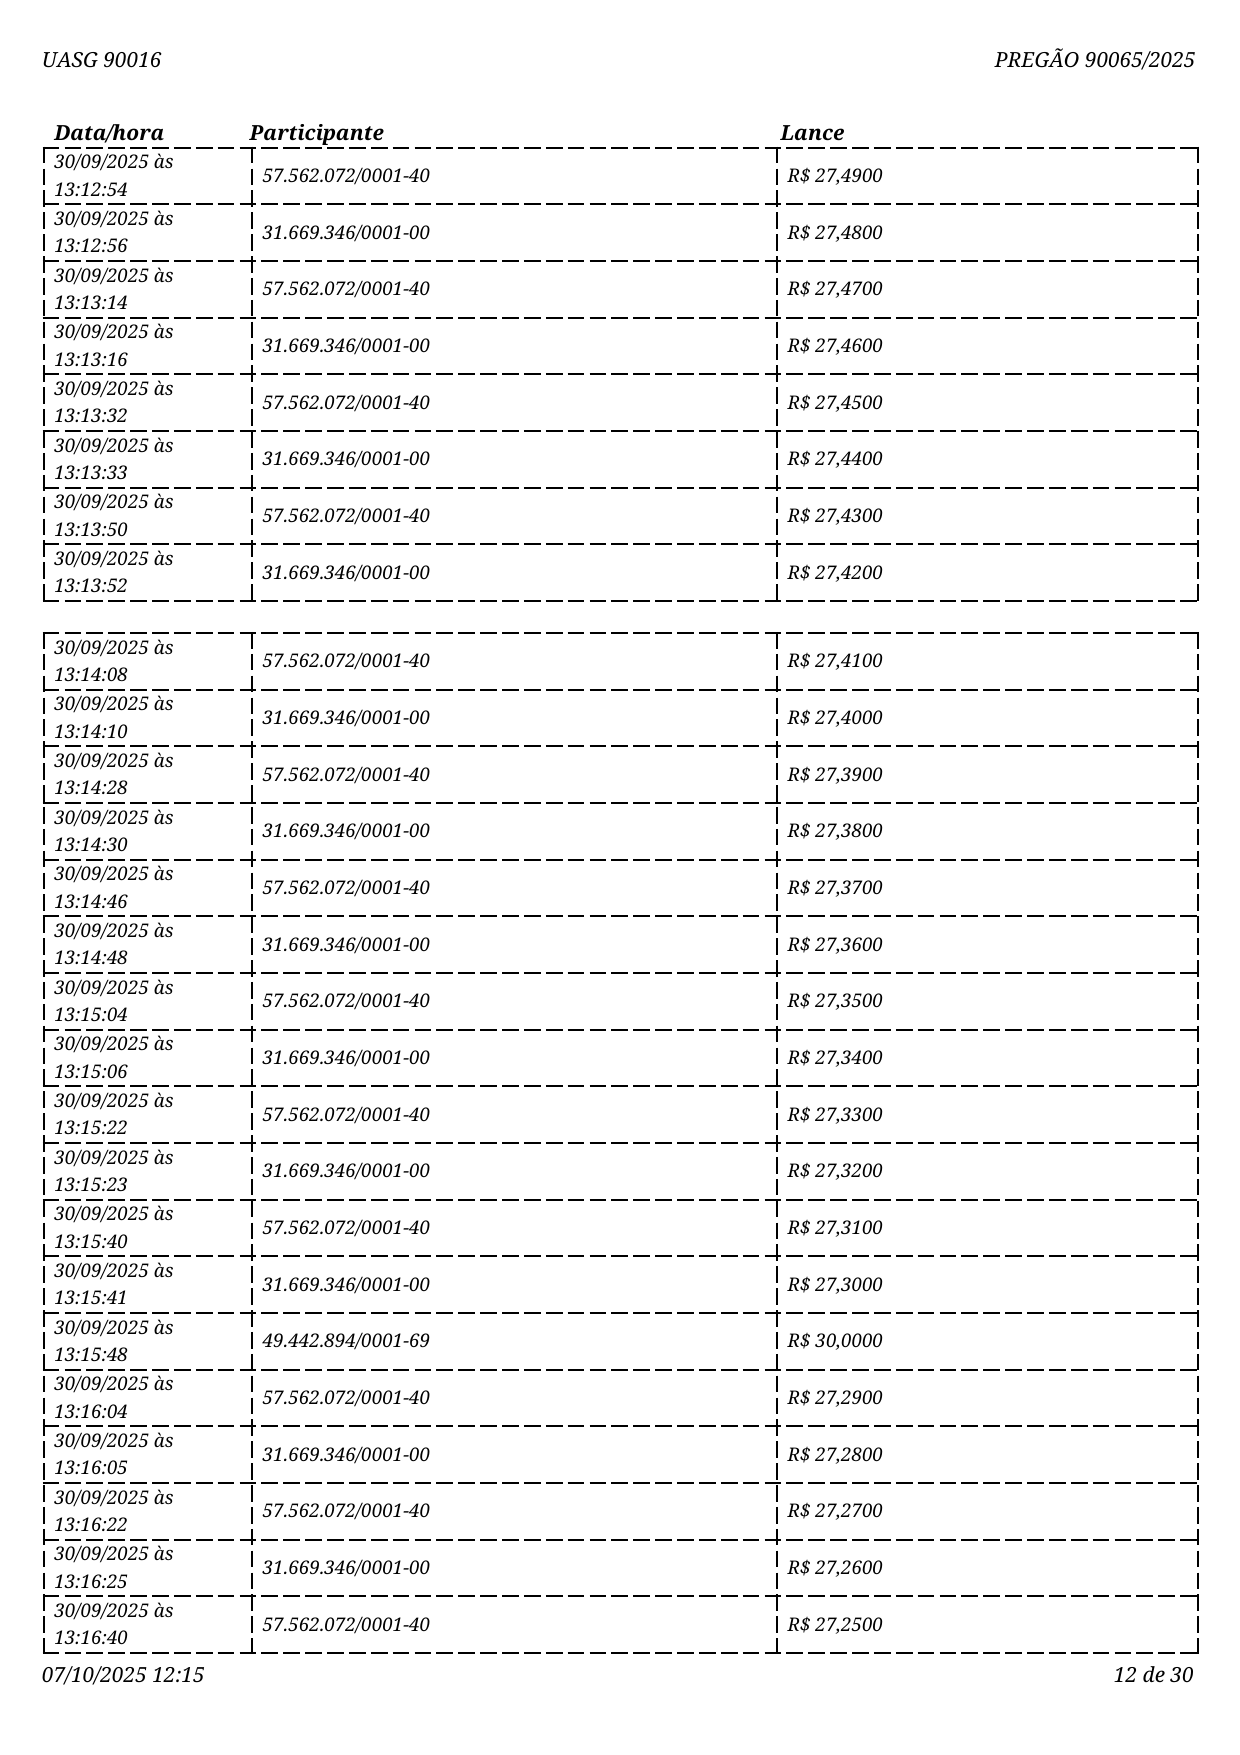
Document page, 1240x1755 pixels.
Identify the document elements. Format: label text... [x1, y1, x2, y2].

table_cell 30/09/2025 às 13:13:33 [44, 430, 252, 487]
table_cell 57.562.072/0001-40 [252, 147, 777, 203]
table_cell 57.562.072/0001-40 [252, 1482, 777, 1538]
table_cell R$ 27,3400 [777, 1029, 1198, 1085]
table_cell R$ 27,4900 [777, 147, 1198, 203]
table_cell 30/09/2025 às 13:13:52 [44, 543, 252, 600]
table_cell 30/09/2025 às 13:15:41 [44, 1255, 252, 1312]
table_cell R$ 30,0000 [777, 1312, 1198, 1368]
table_cell R$ 27,2900 [777, 1369, 1198, 1425]
table_cell 31.669.346/0001-00 [252, 1029, 777, 1085]
table_cell 57.562.072/0001-40 [252, 1085, 777, 1142]
table_cell R$ 27,4500 [777, 373, 1198, 430]
table_cell R$ 27,3700 [777, 859, 1198, 915]
table_cell 31.669.346/0001-00 [252, 1425, 777, 1482]
table_cell R$ 27,2800 [777, 1425, 1198, 1482]
table_cell 31.669.346/0001-00 [252, 543, 777, 600]
table_cell 30/09/2025 às 13:13:32 [44, 373, 252, 430]
table_cell 30/09/2025 às 13:15:23 [44, 1142, 252, 1198]
table_cell 57.562.072/0001-40 [252, 745, 777, 802]
table_cell 31.669.346/0001-00 [252, 203, 777, 260]
table_cell 31.669.346/0001-00 [252, 689, 777, 745]
table_cell 57.562.072/0001-40 [252, 1595, 777, 1652]
table_cell R$ 27,3200 [777, 1142, 1198, 1198]
table_cell R$ 27,3000 [777, 1255, 1198, 1312]
table_cell R$ 27,3900 [777, 745, 1198, 802]
table_cell 30/09/2025 às 13:14:46 [44, 859, 252, 915]
table_cell 57.562.072/0001-40 [252, 260, 777, 317]
table_cell R$ 27,4600 [777, 317, 1198, 373]
table_cell 57.562.072/0001-40 [252, 972, 777, 1028]
table_cell R$ 27,4000 [777, 689, 1198, 745]
table_cell 57.562.072/0001-40 [252, 373, 777, 430]
table_cell 30/09/2025 às 13:15:04 [44, 972, 252, 1028]
table_cell 57.562.072/0001-40 [252, 1199, 777, 1255]
table_cell 31.669.346/0001-00 [252, 802, 777, 858]
table_cell R$ 27,3300 [777, 1085, 1198, 1142]
table_cell R$ 27,2500 [777, 1595, 1198, 1652]
table_cell 30/09/2025 às 13:15:22 [44, 1085, 252, 1142]
table_cell R$ 27,4300 [777, 487, 1198, 543]
table_cell R$ 27,2600 [777, 1539, 1198, 1595]
table_cell R$ 27,3600 [777, 915, 1198, 972]
table_cell 57.562.072/0001-40 [252, 487, 777, 543]
table_cell 30/09/2025 às 13:14:10 [44, 689, 252, 745]
table_cell 30/09/2025 às 13:15:48 [44, 1312, 252, 1368]
table_cell 49.442.894/0001-69 [252, 1312, 777, 1368]
table_cell R$ 27,4800 [777, 203, 1198, 260]
table_cell R$ 27,3800 [777, 802, 1198, 858]
table_cell R$ 27,3500 [777, 972, 1198, 1028]
table_cell 31.669.346/0001-00 [252, 1142, 777, 1198]
table_header 57.562.072/0001-40 [252, 632, 777, 688]
table_cell 31.669.346/0001-00 [252, 915, 777, 972]
table_cell 31.669.346/0001-00 [252, 1539, 777, 1595]
table_cell 31.669.346/0001-00 [252, 430, 777, 487]
table_cell R$ 27,4700 [777, 260, 1198, 317]
table_cell 57.562.072/0001-40 [252, 859, 777, 915]
table_cell 30/09/2025 às 13:13:16 [44, 317, 252, 373]
table_cell 30/09/2025 às 13:16:04 [44, 1369, 252, 1425]
table_cell 57.562.072/0001-40 [252, 1369, 777, 1425]
table_cell 31.669.346/0001-00 [252, 317, 777, 373]
table_cell 30/09/2025 às 13:13:14 [44, 260, 252, 317]
table_cell R$ 27,2700 [777, 1482, 1198, 1538]
table_header R$ 27,4100 [777, 632, 1198, 688]
table_cell 30/09/2025 às 13:14:48 [44, 915, 252, 972]
table_cell R$ 27,4200 [777, 543, 1198, 600]
table_cell 30/09/2025 às 13:12:54 [44, 147, 252, 203]
table_cell 30/09/2025 às 13:14:30 [44, 802, 252, 858]
table_cell R$ 27,3100 [777, 1199, 1198, 1255]
table_cell 30/09/2025 às 13:16:40 [44, 1595, 252, 1652]
table_cell 30/09/2025 às 13:14:28 [44, 745, 252, 802]
table_cell 30/09/2025 às 13:16:05 [44, 1425, 252, 1482]
table_cell 31.669.346/0001-00 [252, 1255, 777, 1312]
table_cell 30/09/2025 às 13:12:56 [44, 203, 252, 260]
table_cell 30/09/2025 às 13:16:22 [44, 1482, 252, 1538]
table_cell 30/09/2025 às 13:13:50 [44, 487, 252, 543]
table_cell 30/09/2025 às 13:15:40 [44, 1199, 252, 1255]
table_cell R$ 27,4400 [777, 430, 1198, 487]
table_cell 30/09/2025 às 13:16:25 [44, 1539, 252, 1595]
table_cell 30/09/2025 às 13:15:06 [44, 1029, 252, 1085]
table_header 30/09/2025 às 13:14:08 [44, 632, 252, 688]
